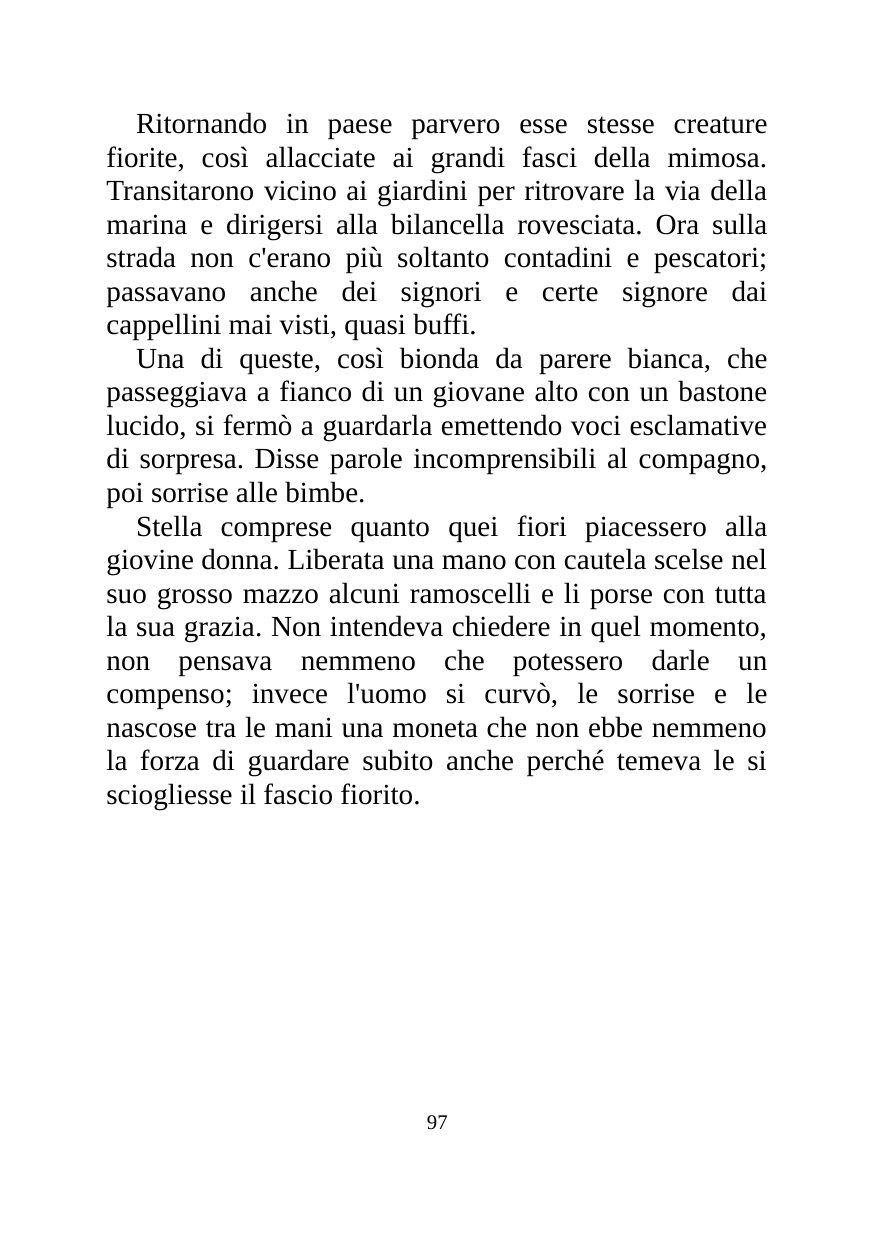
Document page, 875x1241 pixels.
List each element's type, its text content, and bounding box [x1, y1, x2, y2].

text Ritornando in paese parvero esse stesse creature fiorite, così allacciate ai grandi fasci della mimosa. Transitarono vicino ai giardini per ritrovare la via della marina e dirigersi alla bilancella rovesciata. Ora sulla strada non c'erano più soltanto contadini e pescatori; passavano anche dei signori e certe signore dai cappellini mai visti, quasi buffi. [106, 106, 768, 341]
text Stella comprese quanto quei fiori piacessero alla giovine donna. Liberata una mano con cautela scelse nel suo grosso mazzo alcuni ramoscelli e li porse con tutta la sua grazia. Non intendeva chiedere in quel momento, non pensava nemmeno che potessero darle un compenso; invece l'uomo si curvò, le sorrise e le nascose tra le mani una moneta che non ebbe nemmeno la forza di guardare subito anche perché temeva le si sciogliesse il fascio fiorito. [106, 509, 768, 811]
text Una di queste, così bionda da parere bianca, che passeggiava a fianco di un giovane alto con un bastone lucido, si fermò a guardarla emettendo voci esclamative di sorpresa. Disse parole incomprensibili al compagno, poi sorrise alle bimbe. [106, 341, 768, 509]
